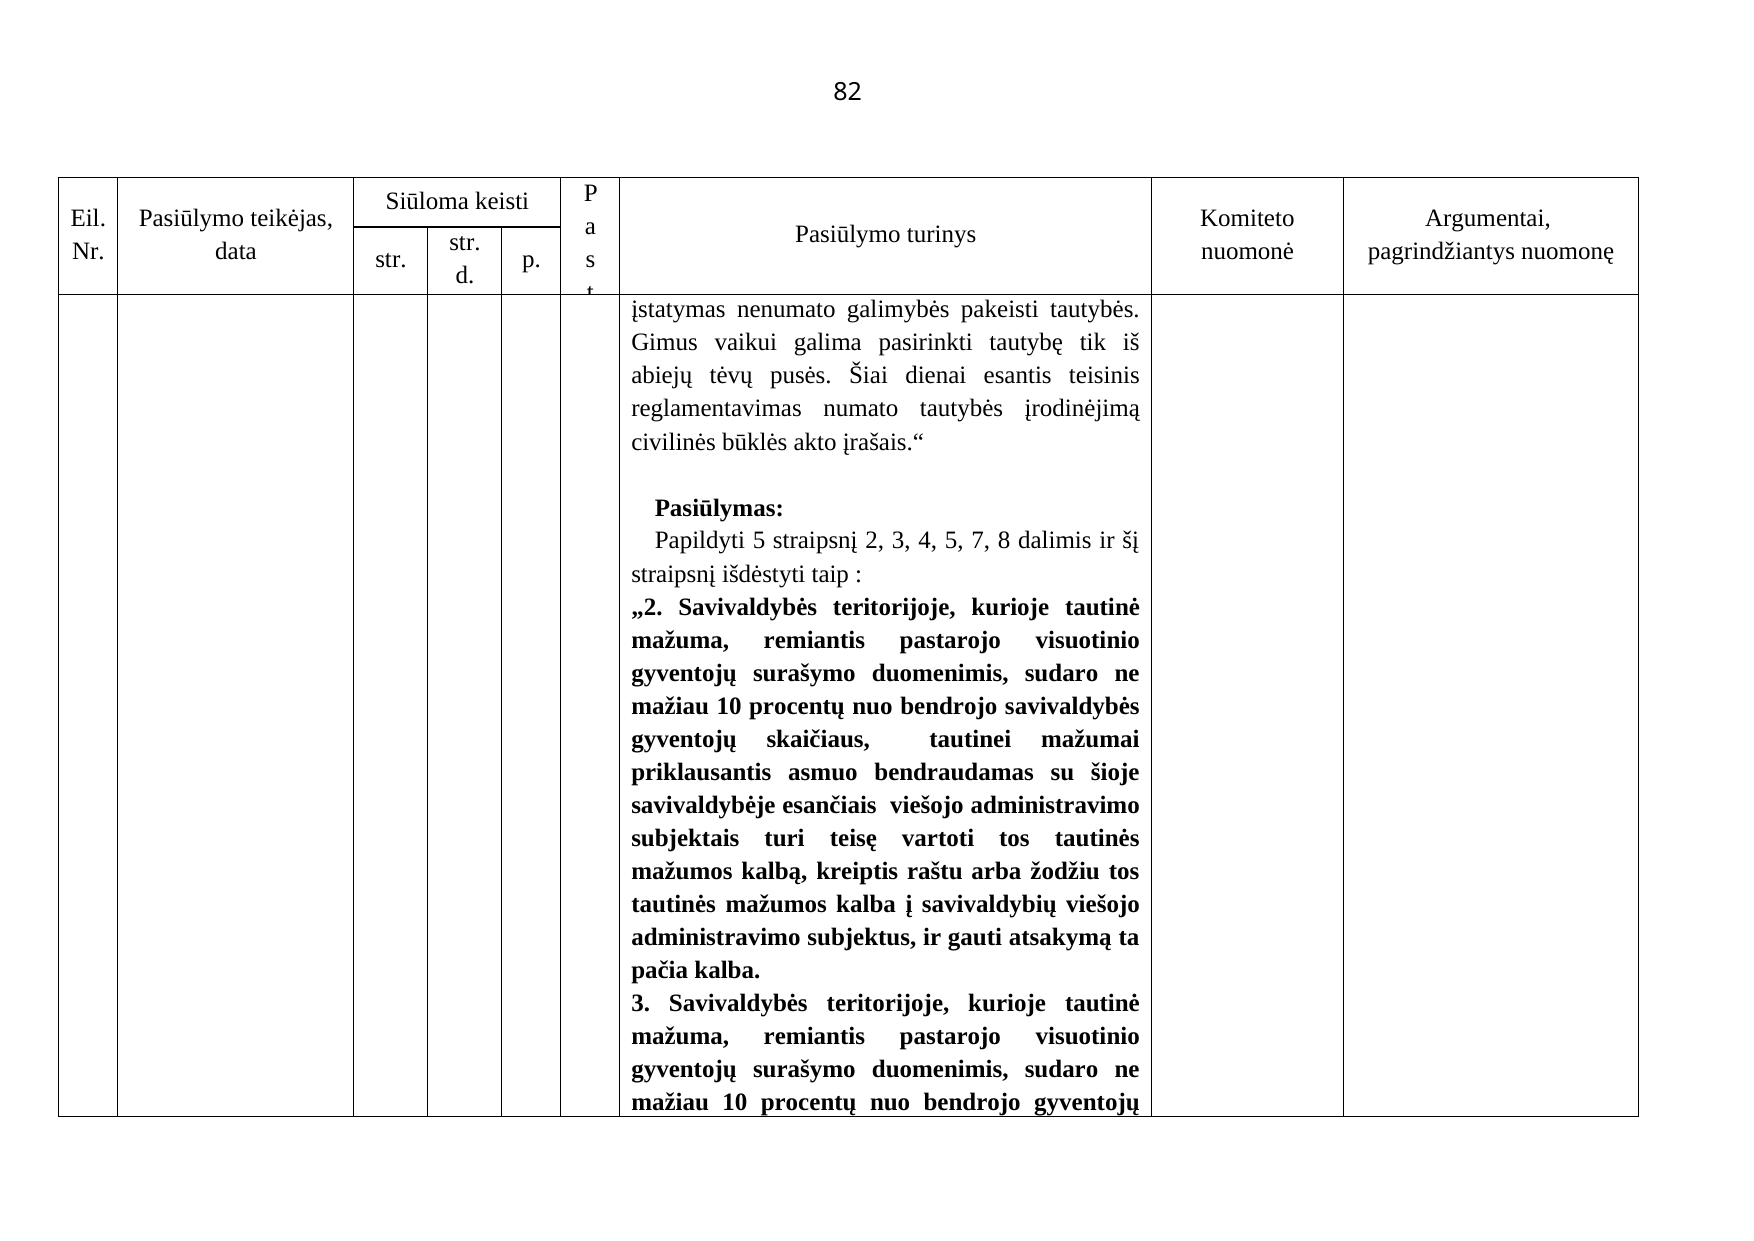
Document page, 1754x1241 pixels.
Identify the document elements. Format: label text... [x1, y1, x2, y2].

table_cell [428, 295, 501, 1116]
table_cell įstatymas nenumato galimybės pakeisti tautybės. Gimus vaikui galima pasirinkti tautybę tik iš abiejų tėvų pusės. Šiai dienai esantis teisinis reglamentavimas numato tautybės įrodinėjimą civilinės būklės akto įrašais.“ Pasiūlymas: Papildyti 5 straipsnį 2, 3, 4, 5, 7, 8 dalimis ir šį straipsnį išdėstyti taip : „2. Savivaldybės teritorijoje, kurioje tautinė mažuma, remiantis pastarojo visuotinio gyventojų surašymo duomenimis, sudaro ne mažiau 10 procentų nuo bendrojo savivaldybės gyventojų skaičiaus, tautinei mažumai priklausantis asmuo bendraudamas su šioje savivaldybėje esančiais viešojo administravimo subjektais turi teisę vartoti tos tautinės mažumos kalbą, kreiptis raštu arba žodžiu tos tautinės mažumos kalba į savivaldybių viešojo administravimo subjektus, ir gauti atsakymą ta pačia kalba. 3. Savivaldybės teritorijoje, kurioje tautinė mažuma, remiantis pastarojo visuotinio gyventojų surašymo duomenimis, sudaro ne mažiau 10 procentų nuo bendrojo gyventojų [620, 295, 1151, 1116]
table_header Pastabos [561, 178, 619, 293]
table_header Argumentai, pagrindžiantys nuomonę [1344, 178, 1638, 293]
table_cell [1152, 295, 1343, 1116]
table_cell [1344, 295, 1638, 1116]
table_cell [561, 295, 619, 1116]
table_cell [502, 295, 560, 1116]
table_header Pasiūlymo turinys [620, 178, 1151, 293]
table_header Siūloma keisti [354, 178, 560, 226]
table_cell [354, 295, 427, 1116]
table_header Eil. Nr. [59, 178, 117, 293]
table_cell str. d. [428, 228, 501, 293]
table_header Komiteto nuomonė [1152, 178, 1343, 293]
table_cell str. [354, 228, 427, 293]
table_cell [59, 295, 117, 1116]
table_header Pasiūlymo teikėjas, data [118, 178, 353, 293]
table_cell [118, 295, 353, 1116]
table_cell p. [502, 228, 560, 293]
